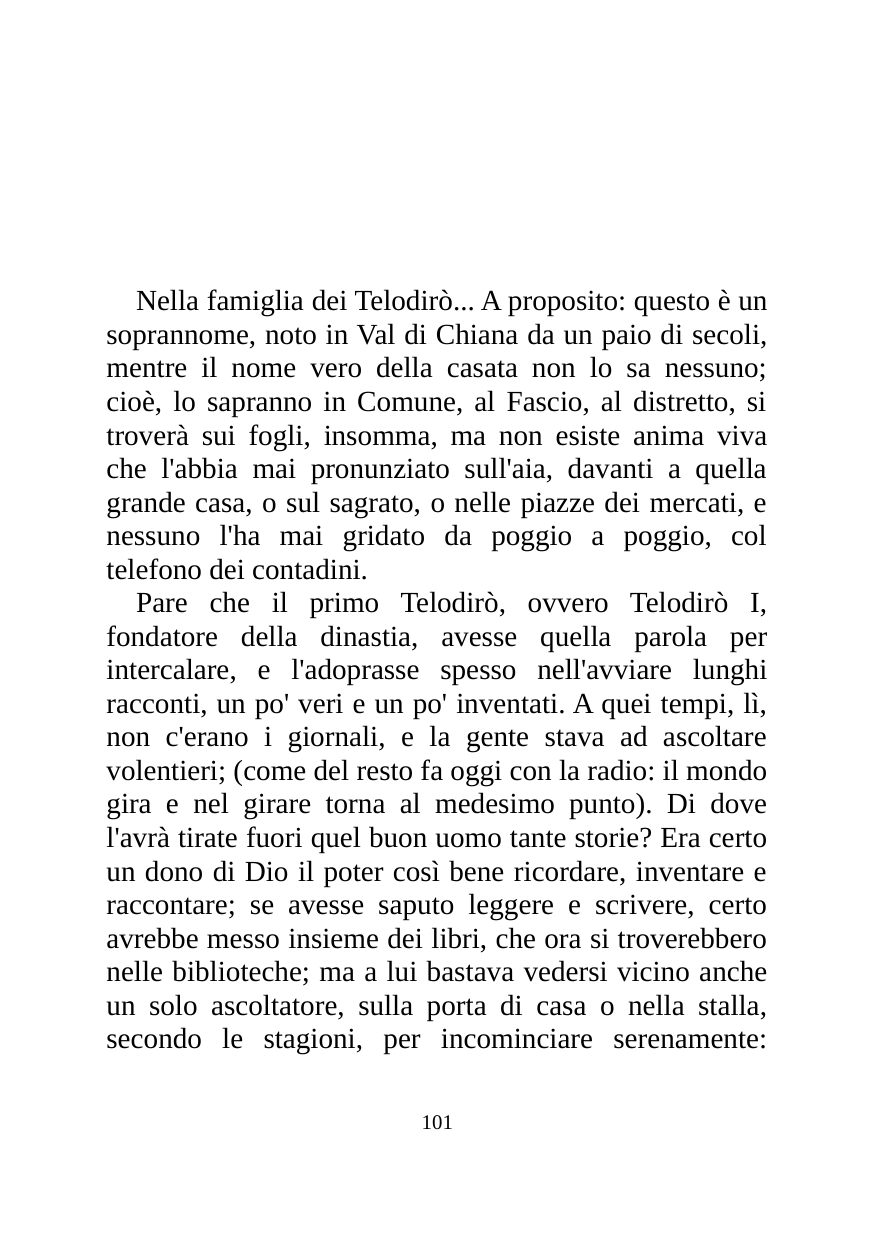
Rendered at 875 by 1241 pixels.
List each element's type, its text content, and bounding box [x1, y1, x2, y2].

text Pare che il primo Telodirò, ovvero Telodirò I, fondatore della dinastia, avesse quella parola per intercalare, e l'adoprasse spesso nell'avviare lunghi racconti, un po' veri e un po' inventati. A quei tempi, lì, non c'erano i giornali, e la gente stava ad ascoltare volentieri; (come del resto fa oggi con la radio: il mondo gira e nel girare torna al medesimo punto). Di dove l'avrà tirate fuori quel buon uomo tante storie? Era certo un dono di Dio il poter così bene ricordare, inventare e raccontare; se avesse saputo leggere e scrivere, certo avrebbe messo insieme dei libri, che ora si troverebbero nelle biblioteche; ma a lui bastava vedersi vicino anche un solo ascoltatore, sulla porta di casa o nella stalla, secondo le stagioni, per incominciare serenamente: [106, 585, 768, 1055]
text Nella famiglia dei Telodirò... A proposito: questo è un soprannome, noto in Val di Chiana da un paio di secoli, mentre il nome vero della casata non lo sa nessuno; cioè, lo sapranno in Comune, al Fascio, al distretto, si troverà sui fogli, insomma, ma non esiste anima viva che l'abbia mai pronunziato sull'aia, davanti a quella grande casa, o sul sagrato, o nelle piazze dei mercati, e nessuno l'ha mai gridato da poggio a poggio, col telefono dei contadini. [106, 283, 768, 585]
